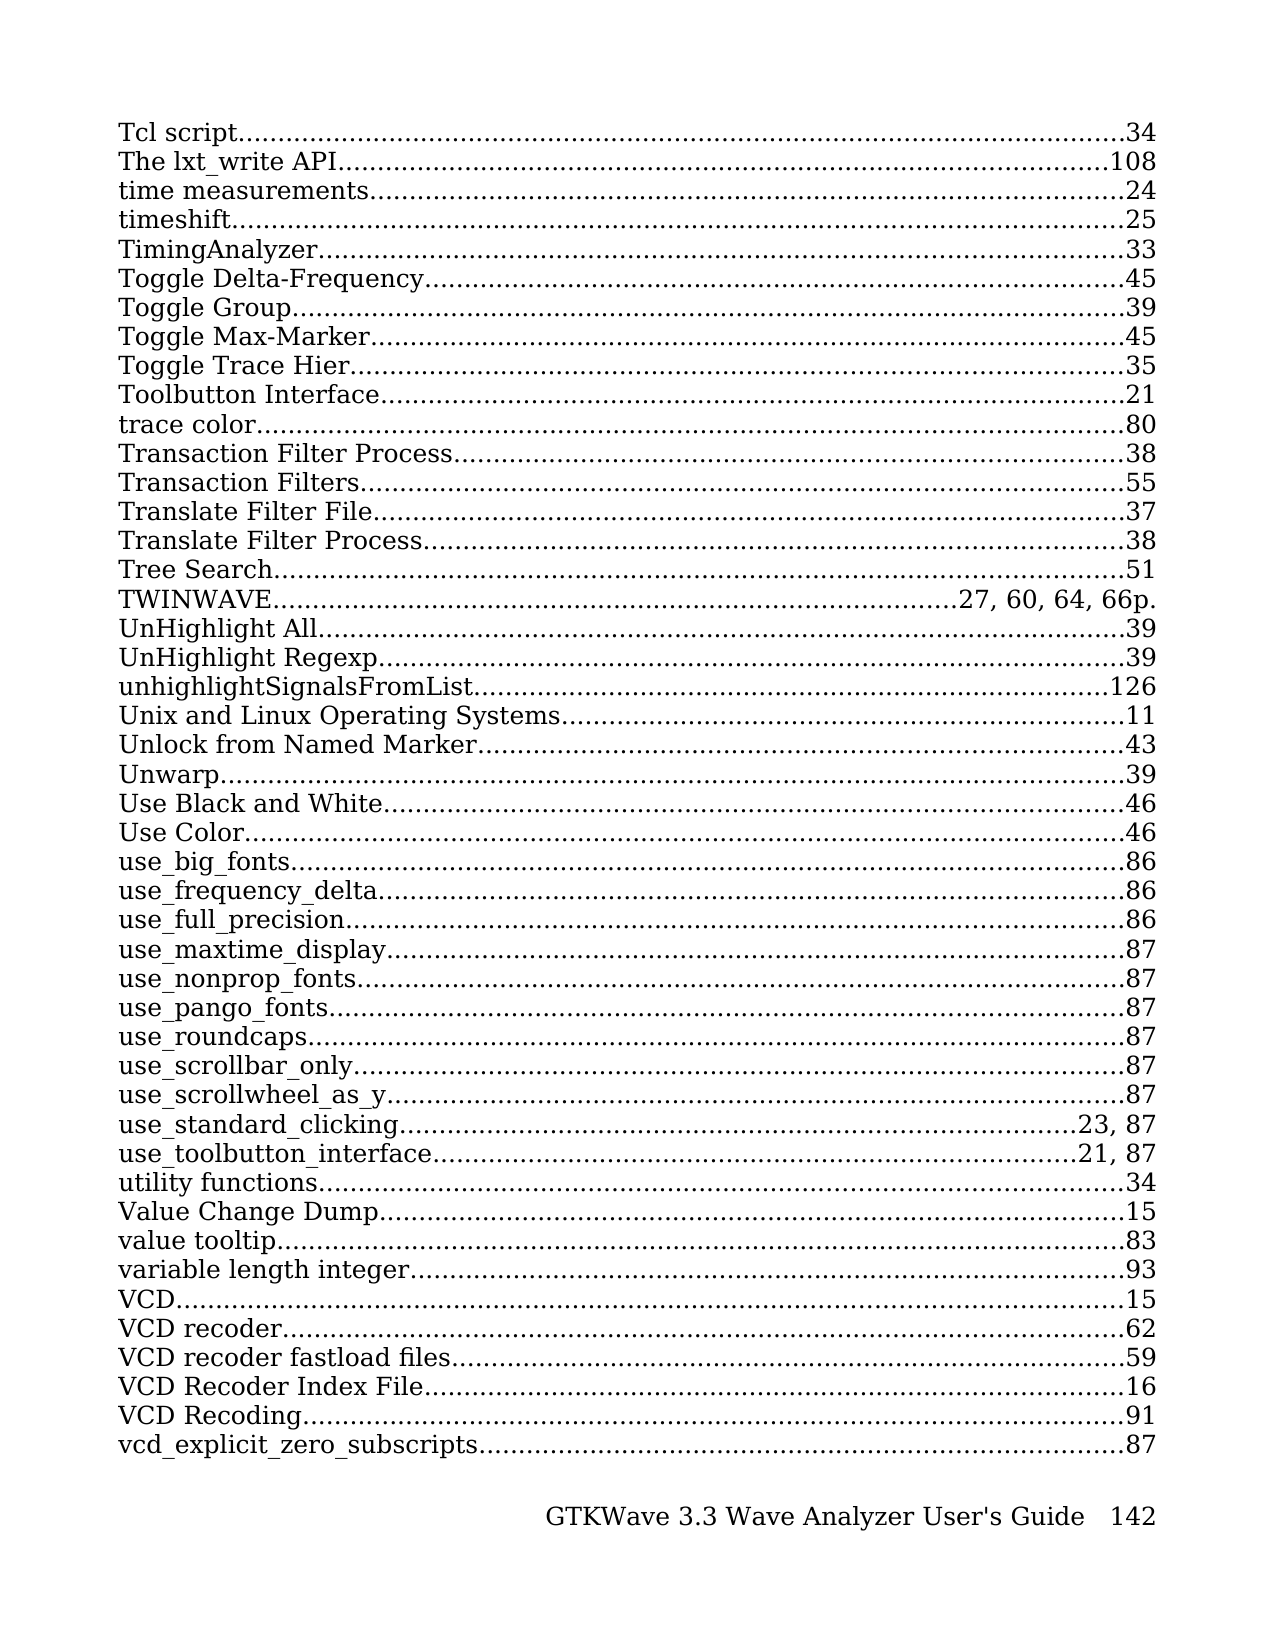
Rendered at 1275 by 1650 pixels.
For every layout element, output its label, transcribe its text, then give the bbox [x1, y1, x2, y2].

text Toolbutton Interface 21 [118, 381, 1157, 410]
text Unlock from Named Marker 43 [118, 731, 1157, 760]
text UnHighlight All 39 [118, 614, 1157, 643]
text Unix and Linux Operating Systems 11 [118, 701, 1157, 731]
text Translate Filter File 37 [118, 497, 1157, 526]
text Use Color 46 [118, 818, 1157, 847]
text use_frequency_delta 86 [118, 876, 1157, 906]
text UnHighlight Regexp 39 [118, 643, 1157, 672]
text unhighlightSignalsFromList 126 [118, 672, 1157, 701]
text use_roundcaps 87 [118, 1022, 1157, 1051]
text Tree Search 51 [118, 556, 1157, 585]
text variable length integer 93 [118, 1256, 1157, 1285]
text use_scrollwheel_as_y 87 [118, 1081, 1157, 1110]
text Toggle Delta-Frequency 45 [118, 264, 1157, 293]
text VCD Recoder Index File 16 [118, 1372, 1157, 1401]
text VCD recoder 62 [118, 1314, 1157, 1343]
text Value Change Dump 15 [118, 1197, 1157, 1226]
text Toggle Max-Marker 45 [118, 322, 1157, 351]
text trace color 80 [118, 410, 1157, 439]
text use_nonprop_fonts 87 [118, 964, 1157, 993]
text TWINWAVE 27, 60, 64, 66p. [118, 585, 1157, 614]
text vcd_explicit_zero_subscripts 87 [118, 1431, 1157, 1460]
text time measurements 24 [118, 176, 1157, 206]
text use_big_fonts 86 [118, 847, 1157, 876]
text use_scrollbar_only 87 [118, 1051, 1157, 1081]
text VCD Recoding 91 [118, 1401, 1157, 1431]
text use_pango_fonts 87 [118, 993, 1157, 1022]
text VCD 15 [118, 1285, 1157, 1314]
text Tcl script 34 [118, 118, 1157, 147]
text use_standard_clicking 23, 87 [118, 1110, 1157, 1139]
text utility functions 34 [118, 1168, 1157, 1197]
text timeshift 25 [118, 206, 1157, 235]
text value tooltip 83 [118, 1226, 1157, 1256]
text TimingAnalyzer 33 [118, 235, 1157, 264]
text use_toolbutton_interface 21, 87 [118, 1139, 1157, 1168]
text Toggle Trace Hier 35 [118, 351, 1157, 381]
text use_maxtime_display 87 [118, 935, 1157, 964]
text VCD recoder fastload files 59 [118, 1343, 1157, 1372]
text use_full_precision 86 [118, 906, 1157, 935]
text Toggle Group 39 [118, 293, 1157, 322]
text Transaction Filters 55 [118, 468, 1157, 497]
text The lxt_write API 108 [118, 147, 1157, 176]
text Use Black and White 46 [118, 789, 1157, 818]
text Unwarp 39 [118, 760, 1157, 789]
text Transaction Filter Process 38 [118, 439, 1157, 468]
text Translate Filter Process 38 [118, 526, 1157, 556]
